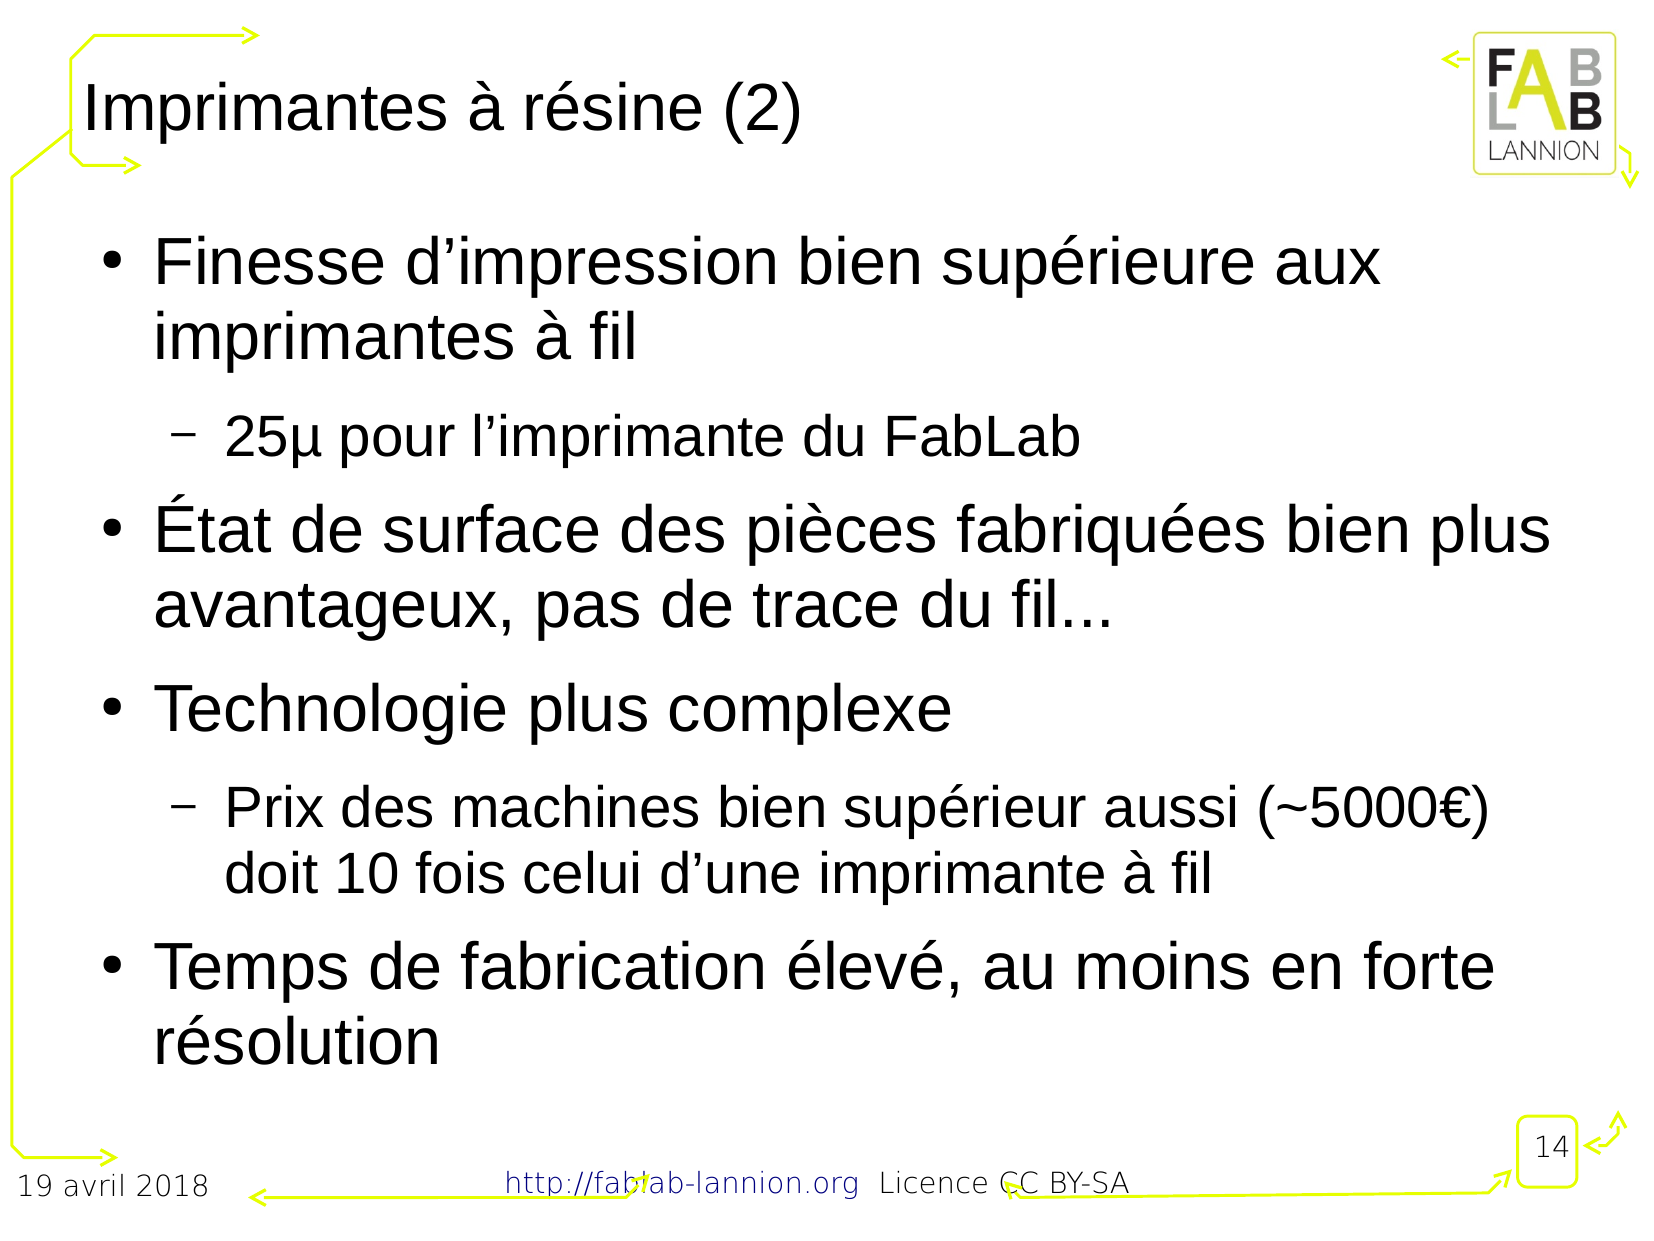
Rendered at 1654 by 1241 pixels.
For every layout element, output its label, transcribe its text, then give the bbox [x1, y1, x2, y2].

list Finesse d’impression bien supérieure aux imprimantes à fil 25µ pour l’imprimante du FabLab État de surface des pièces fabriquées bien plus avantageux, pas de trace du fil... Technologie plus complexe Prix des machines bien supérieur aussi (~5000€) doit 10 fois celui d’une imprimante à fil Temps de fabrication élevé, au moins en forte résolution [82, 224, 1595, 1087]
picture [1470, 29, 1619, 178]
title Imprimantes à résine (2) [82, 49, 1441, 166]
